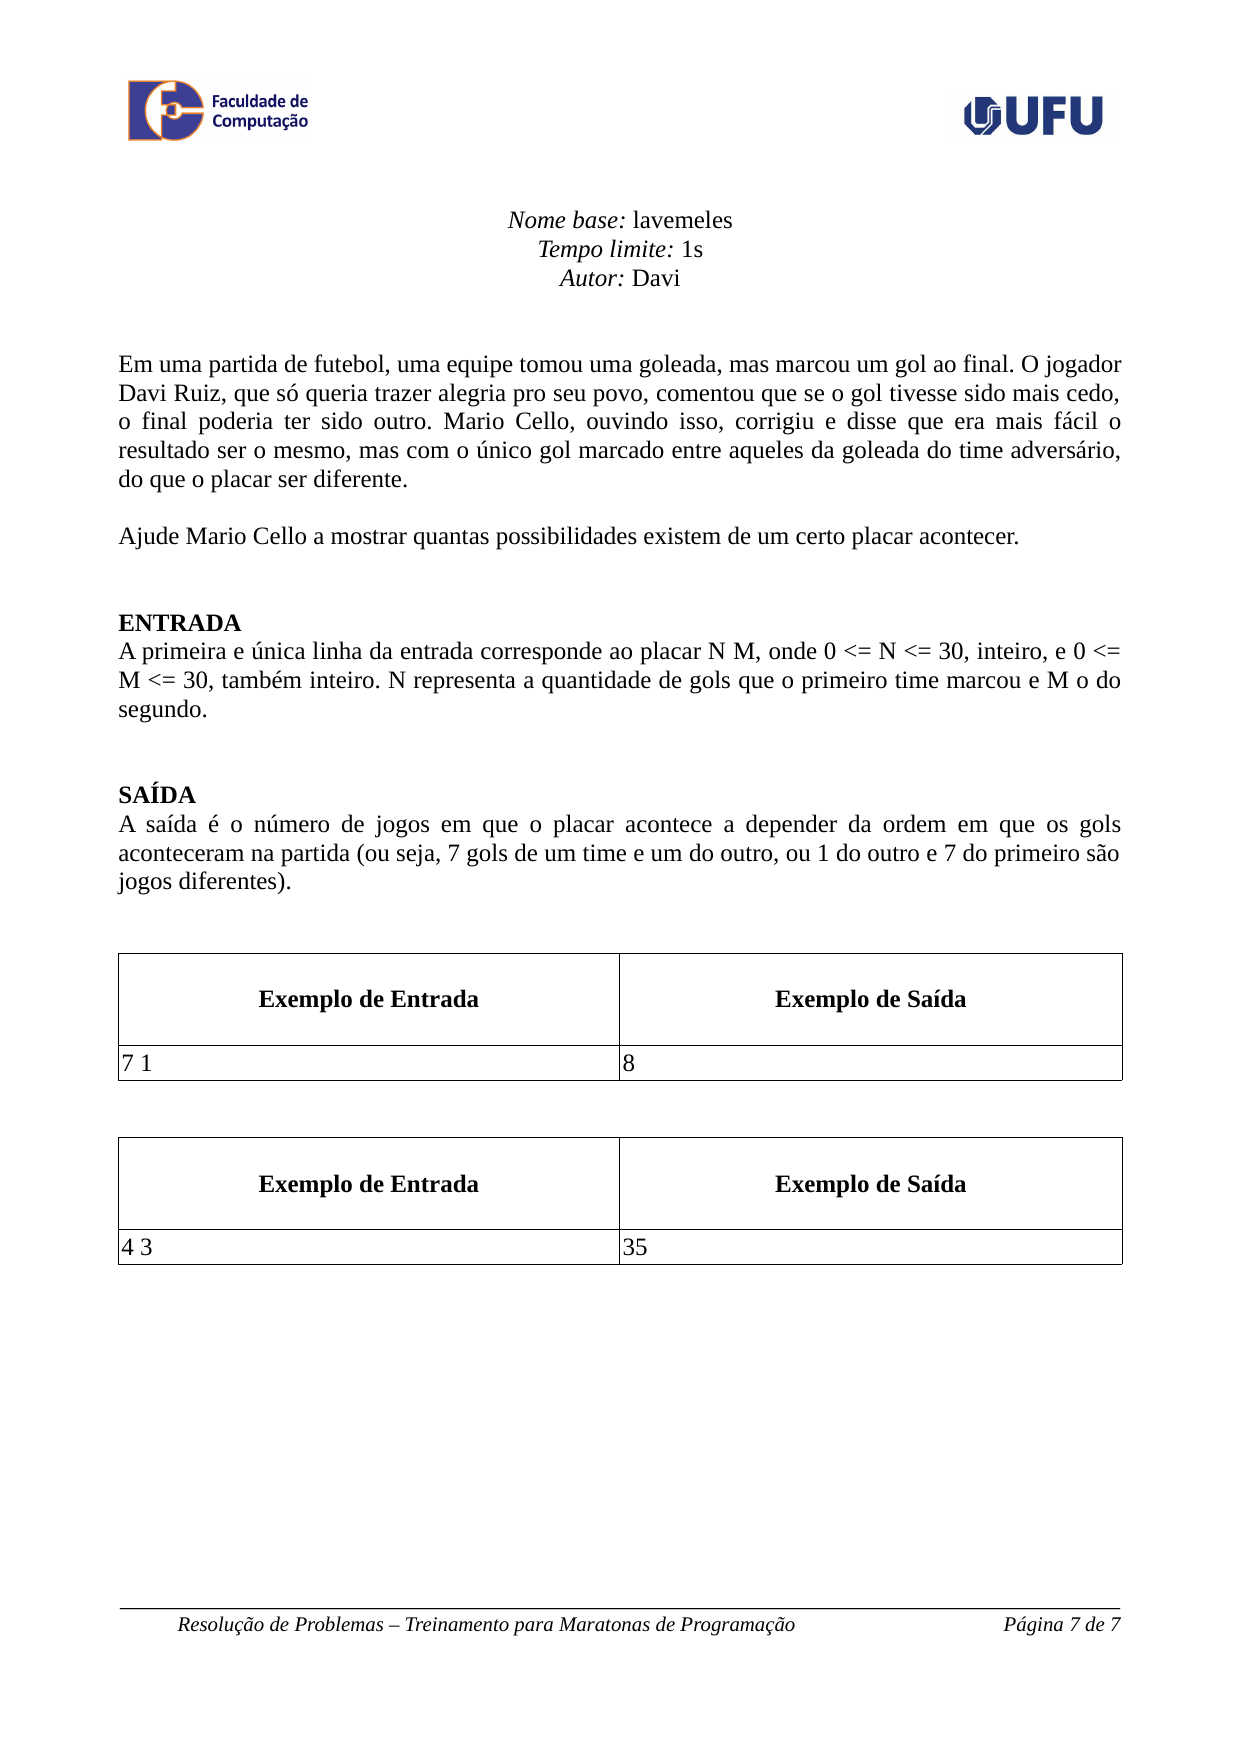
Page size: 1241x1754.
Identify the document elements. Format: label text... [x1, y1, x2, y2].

text A saída é o número de jogos em que o placar acontece a depender da ordem em que os gols aconteceram na partida (ou seja, 7 gols de um time e um do outro, ou 1 do outro e 7 do primeiro são jogos diferentes). [118, 809, 1122, 895]
table_header Exemplo de Entrada [119, 954, 619, 1045]
table_header Exemplo de Saída [620, 954, 1122, 1045]
text ENTRADA [118, 608, 1122, 636]
table_cell 8 [620, 1046, 1122, 1079]
table_header Exemplo de Saída [620, 1138, 1122, 1229]
table_cell 4 3 [119, 1230, 619, 1264]
table_header Exemplo de Entrada [119, 1138, 619, 1229]
text Nome base: lavemeles [118, 205, 1122, 234]
text Ajude Mario Cello a mostrar quantas possibilidades existem de um certo placar acontecer. [118, 521, 1122, 550]
text A primeira e única linha da entrada corresponde ao placar N M, onde 0 <= N <= 30, inteiro, e 0 <= M <= 30, também inteiro. N representa a quantidade de gols que o primeiro time marcou e M o do segundo. [118, 636, 1122, 723]
table_cell 7 1 [119, 1046, 619, 1079]
text Autor: Davi [118, 263, 1122, 291]
table_cell 35 [620, 1230, 1122, 1264]
text SAÍDA [118, 780, 1122, 809]
picture [950, 90, 1113, 141]
text Tempo limite: 1s [118, 234, 1122, 263]
picture [126, 79, 310, 142]
text Em uma partida de futebol, uma equipe tomou uma goleada, mas marcou um gol ao final. O jogador Davi Ruiz, que só queria trazer alegria pro seu povo, comentou que se o gol tivesse sido mais cedo, o final poderia ter sido outro. Mario Cello, ouvindo isso, corrigiu e disse que era mais fácil o resultado ser o mesmo, mas com o único gol marcado entre aqueles da goleada do time adversário, do que o placar ser diferente. [118, 349, 1122, 493]
